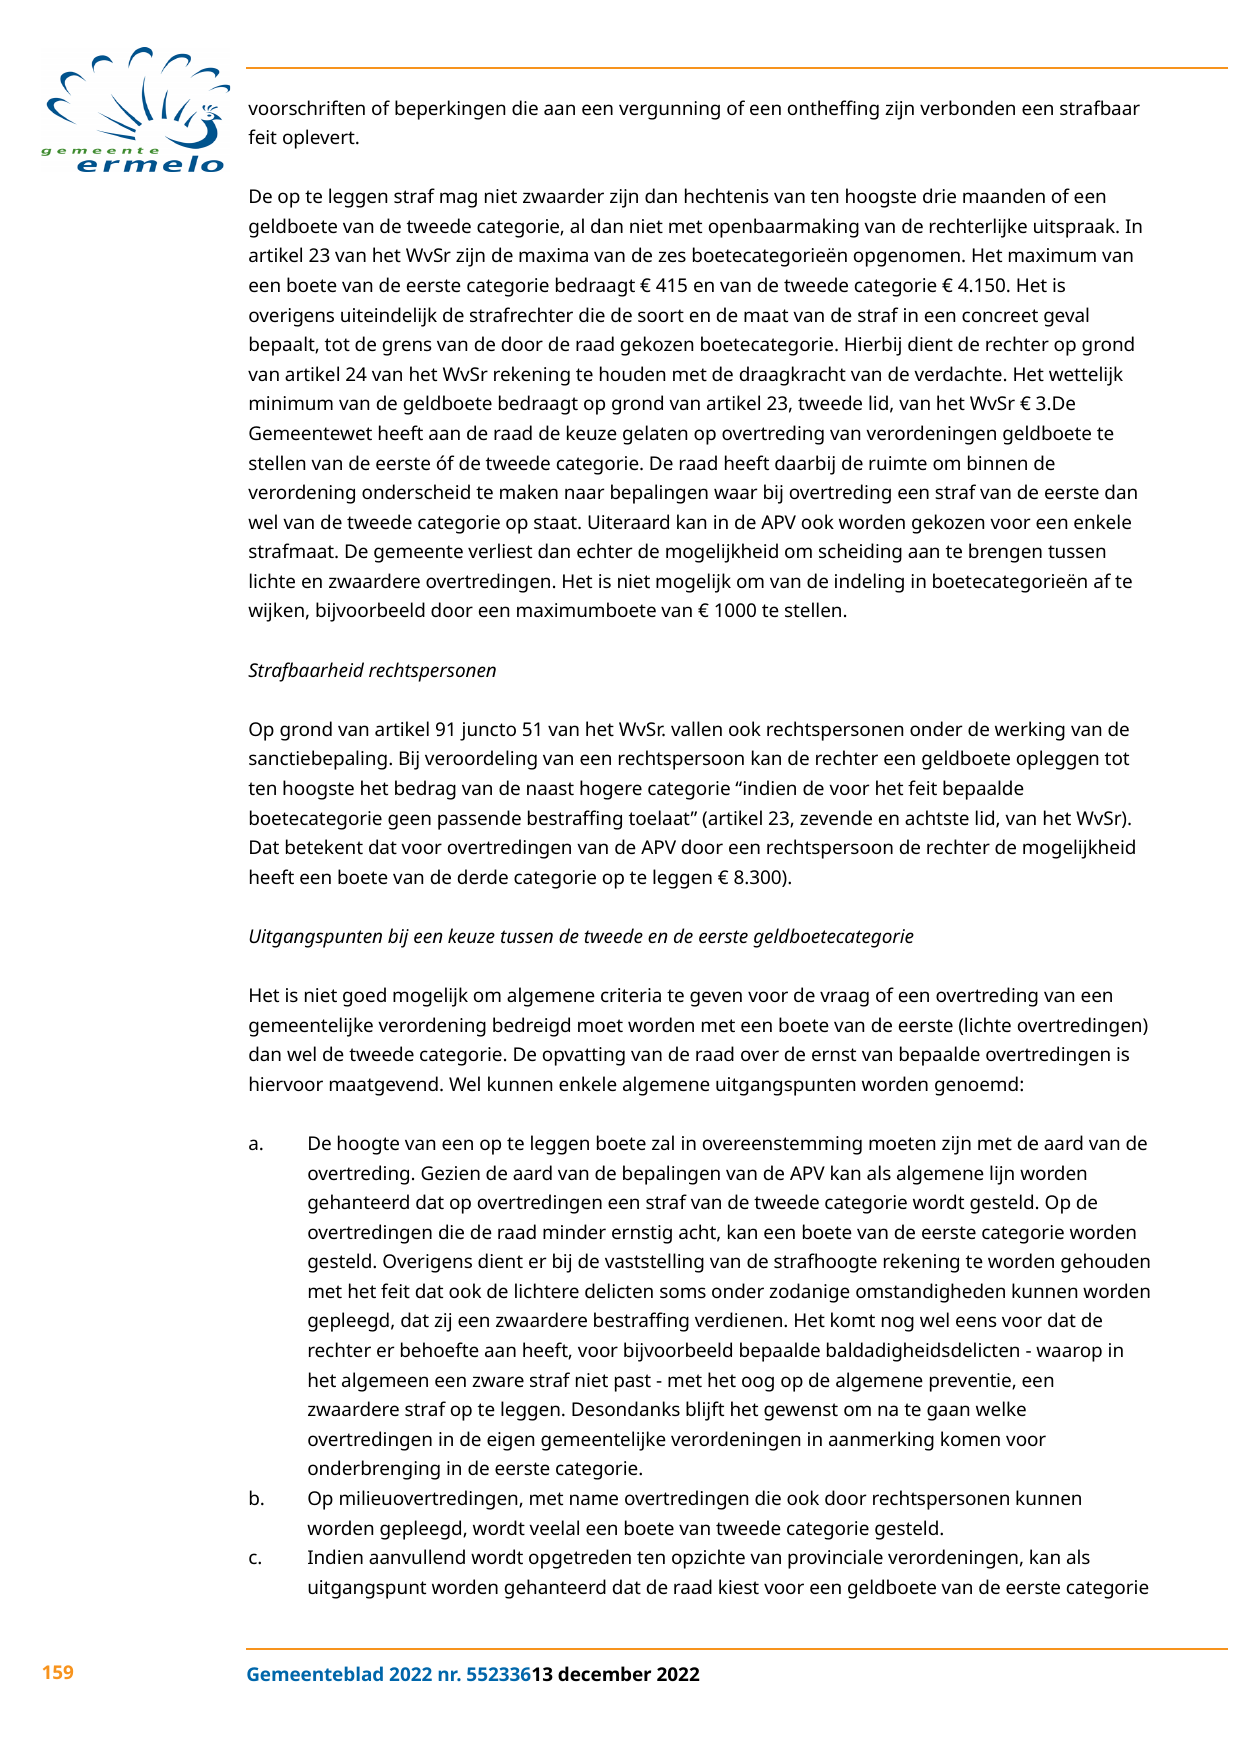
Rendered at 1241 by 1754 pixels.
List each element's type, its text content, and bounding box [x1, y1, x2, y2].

text voorschriften of beperkingen die aan een vergunning of een ontheffing zijn verbonden een strafbaar feit oplevert. [248, 95, 1152, 150]
list Indien aanvullend wordt opgetreden ten opzichte van provinciale verordeningen, kan als uitgangspunt worden gehanteerd dat de raad kiest voor een geldboete van de eerste categorie [248, 1544, 1152, 1600]
text De op te leggen straf mag niet zwaarder zijn dan hechtenis van ten hoogste drie maanden of een geldboete van de tweede categorie, al dan niet met openbaarmaking van de rechterlijke uitspraak. In artikel 23 van het WvSr zijn de maxima van de zes boetecategorieën opgenomen. Het maximum van een boete van de eerste categorie bedraagt € 415 en van de tweede categorie € 4.150. Het is overigens uiteindelijk de strafrechter die de soort en de maat van de straf in een concreet geval bepaalt, tot de grens van de door de raad gekozen boetecategorie. Hierbij dient de rechter op grond van artikel 24 van het WvSr rekening te houden met de draagkracht van de verdachte. Het wettelijk minimum van de geldboete bedraagt op grond van artikel 23, tweede lid, van het WvSr € 3.De Gemeentewet heeft aan de raad de keuze gelaten op overtreding van verordeningen geldboete te stellen van de eerste óf de tweede categorie. De raad heeft daarbij de ruimte om binnen de verordening onderscheid te maken naar bepalingen waar bij overtreding een straf van de eerste dan wel van de tweede categorie op staat. Uiteraard kan in de APV ook worden gekozen voor een enkele strafmaat. De gemeente verliest dan echter de mogelijkheid om scheiding aan te brengen tussen lichte en zwaardere overtredingen. Het is niet mogelijk om van de indeling in boetecategorieën af te wijken, bijvoorbeeld door een maximumboete van € 1000 te stellen. [248, 183, 1152, 623]
list Op milieuovertredingen, met name overtredingen die ook door rechtspersonen kunnen worden gepleegd, wordt veelal een boete van tweede categorie gesteld. [248, 1485, 1152, 1541]
picture [41, 47, 231, 172]
text Uitgangspunten bij een keuze tussen de tweede en de eerste geldboetecategorie [248, 923, 1152, 949]
list De hoogte van een op te leggen boete zal in overeenstemming moeten zijn met de aard van de overtreding. Gezien de aard van de bepalingen van de APV kan als algemene lijn worden gehanteerd dat op overtredingen een straf van de tweede categorie wordt gesteld. Op de overtredingen die de raad minder ernstig acht, kan een boete van de eerste categorie worden gesteld. Overigens dient er bij de vaststelling van de strafhoogte rekening te worden gehouden met het feit dat ook de lichtere delicten soms onder zodanige omstandigheden kunnen worden gepleegd, dat zij een zwaardere bestraffing verdienen. Het komt nog wel eens voor dat de rechter er behoefte aan heeft, voor bijvoorbeeld bepaalde baldadigheidsdelicten - waarop in het algemeen een zware straf niet past - met het oog op de algemene preventie, een zwaardere straf op te leggen. Desondanks blijft het gewenst om na te gaan welke overtredingen in de eigen gemeentelijke verordeningen in aanmerking komen voor onderbrenging in de eerste categorie. [248, 1130, 1152, 1481]
text Strafbaarheid rechtspersonen [248, 657, 1152, 683]
text Het is niet goed mogelijk om algemene criteria te geven voor de vraag of een overtreding van een gemeentelijke verordening bedreigd moet worden met een boete van de eerste (lichte overtredingen) dan wel de tweede categorie. De opvatting van de raad over de ernst van bepaalde overtredingen is hiervoor maatgevend. Wel kunnen enkele algemene uitgangspunten worden genoemd: [248, 982, 1152, 1097]
text Op grond van artikel 91 juncto 51 van het WvSr. vallen ook rechtspersonen onder de werking van de sanctiebepaling. Bij veroordeling van een rechtspersoon kan de rechter een geldboete opleggen tot ten hoogste het bedrag van de naast hogere categorie “indien de voor het feit bepaalde boetecategorie geen passende bestraffing toelaat” (artikel 23, zevende en achtste lid, van het WvSr). Dat betekent dat voor overtredingen van de APV door een rechtspersoon de rechter de mogelijkheid heeft een boete van de derde categorie op te leggen € 8.300). [248, 716, 1152, 890]
